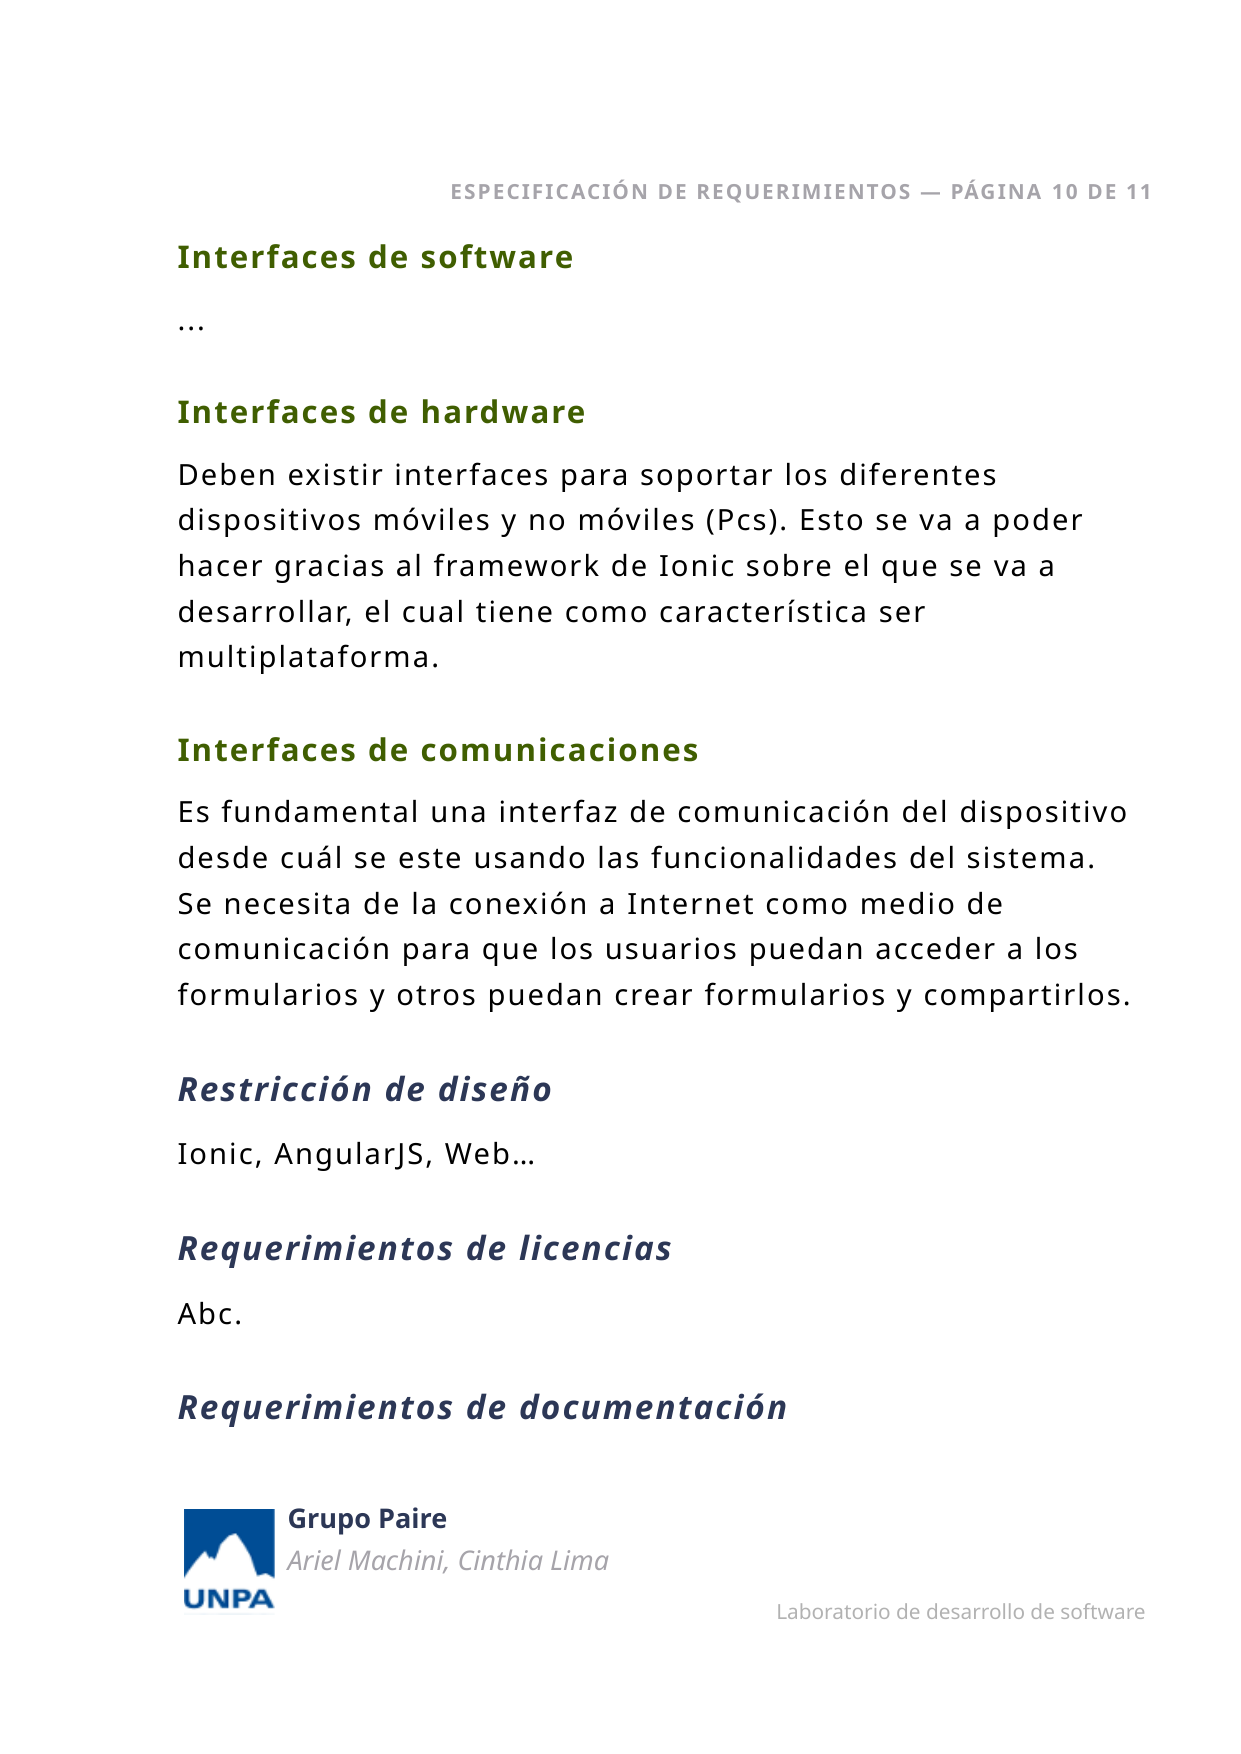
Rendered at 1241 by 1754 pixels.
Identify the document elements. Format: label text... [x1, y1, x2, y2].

text Se necesita de la conexión a Internet como medio de comunicación para que los usuarios puedan acceder a los formularios y otros puedan crear formularios y compartirlos. [177, 883, 1152, 1014]
text ... [177, 299, 1152, 339]
text Restricción de diseño [177, 1065, 1152, 1111]
text Requerimientos de licencias [177, 1225, 1152, 1270]
text Abc. [177, 1293, 1152, 1333]
text Es fundamental una interfaz de comunicación del dispositivo desde cuál se este usando las funcionalidades del sistema. [177, 792, 1152, 877]
text Interfaces de software [177, 235, 1152, 278]
picture [184, 1509, 275, 1615]
text Requerimientos de documentación [177, 1384, 1152, 1429]
text Interfaces de comunicaciones [177, 728, 1152, 770]
text Ionic, AngularJS, Web… [177, 1133, 1152, 1173]
text Deben existir interfaces para soportar los diferentes dispositivos móviles y no móviles (Pcs). Esto se va a poder hacer gracias al framework de Ionic sobre el que se va a desarrollar, el cual tiene como característica ser multiplataforma. [177, 454, 1152, 676]
text Interfaces de hardware [177, 390, 1152, 433]
